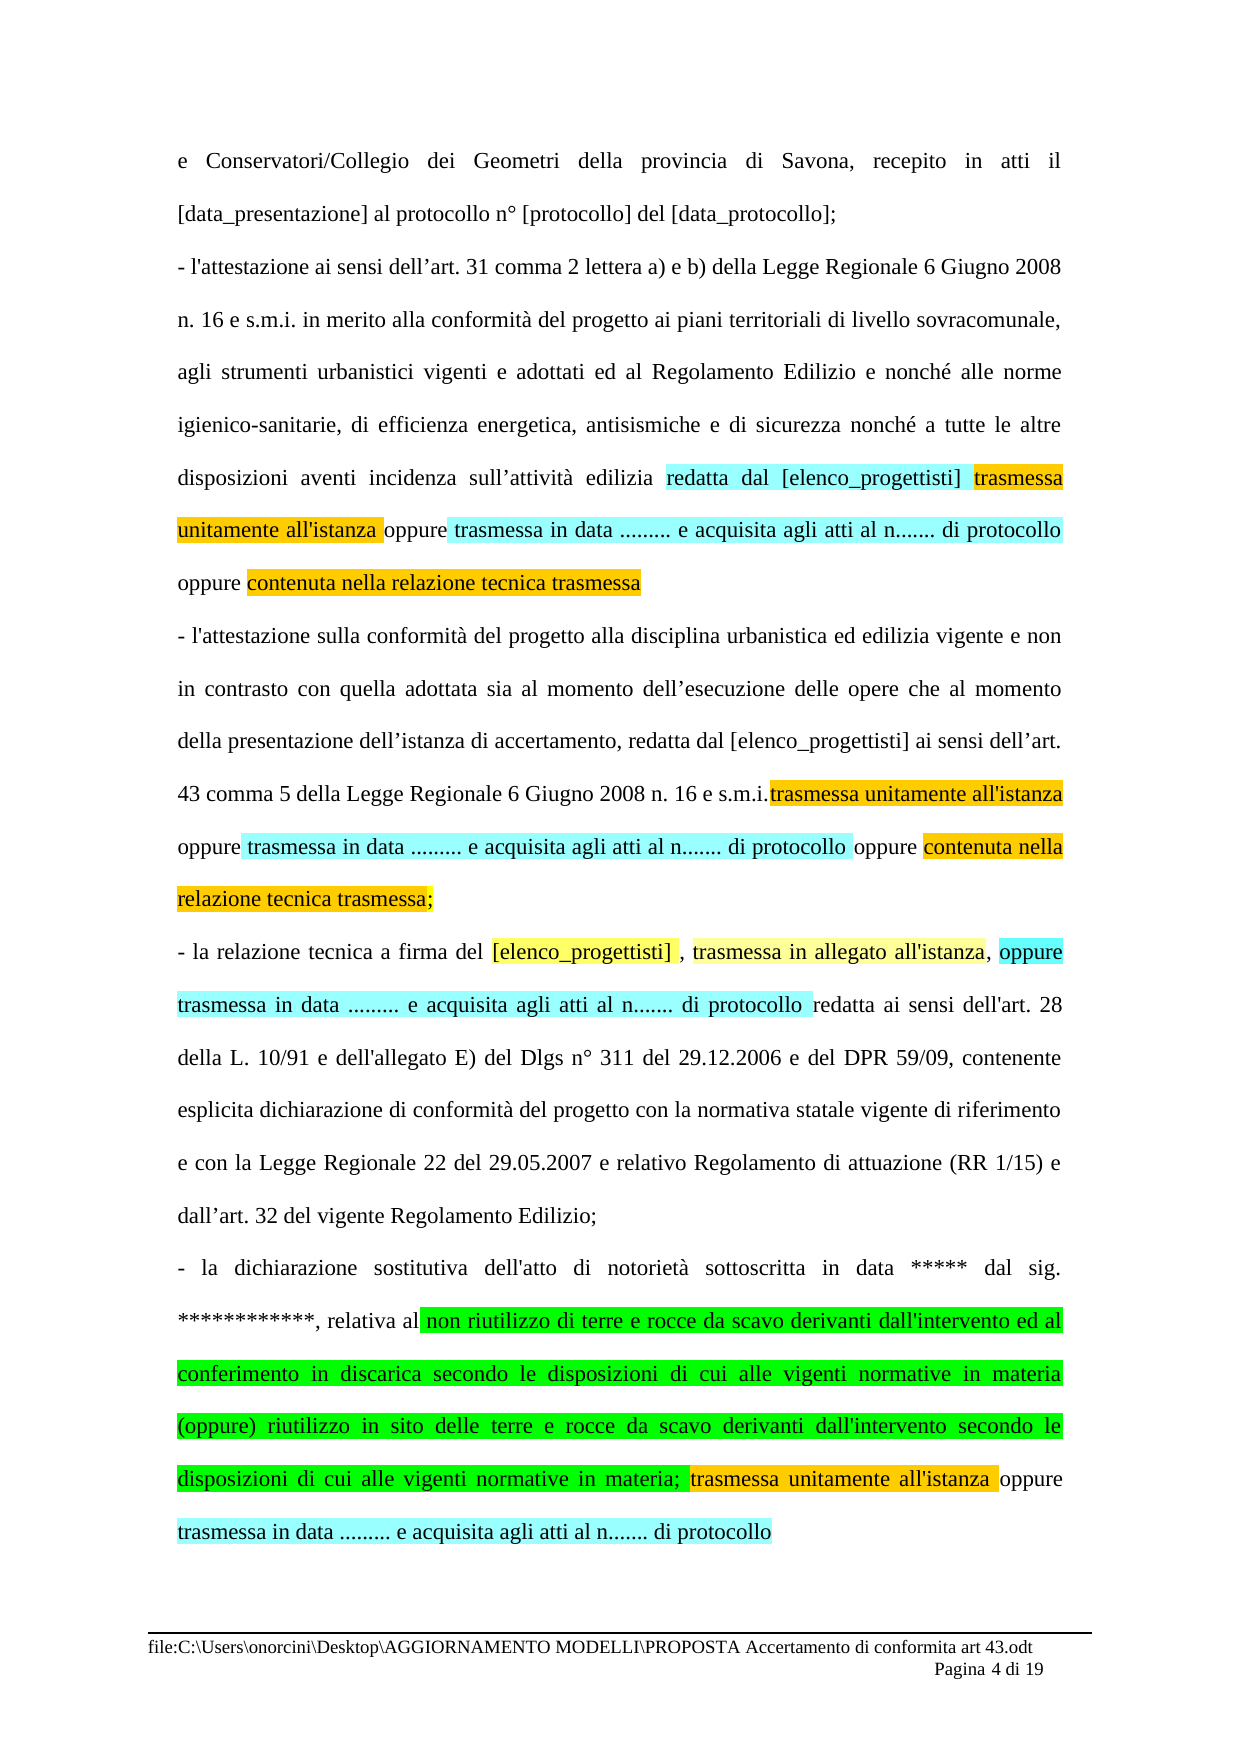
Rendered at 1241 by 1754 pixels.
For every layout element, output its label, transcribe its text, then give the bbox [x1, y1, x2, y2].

list - la dichiarazione sostitutiva dell'atto di notorietà sottoscritta in data ***** dal sig. ************, relativa al non riutilizzo di terre e rocce da scavo derivanti dall'intervento ed al conferimento in discarica secondo le disposizioni di cui alle vigenti normative in materia (oppure) riutilizzo in sito delle terre e rocce da scavo derivanti dall'intervento secondo le disposizioni di cui alle vigenti normative in materia; trasmessa unitamente all'istanza oppure trasmessa in data ......... e acquisita agli atti al n....... di protocollo [177, 1254, 1063, 1544]
list - l'attestazione ai sensi dell’art. 31 comma 2 lettera a) e b) della Legge Regionale 6 Giugno 2008 n. 16 e s.m.i. in merito alla conformità del progetto ai piani territoriali di livello sovracomunale, agli strumenti urbanistici vigenti e adottati ed al Regolamento Edilizio e nonché alle norme igienico-sanitarie, di efficienza energetica, antisismiche e di sicurezza nonché a tutte le altre disposizioni aventi incidenza sull’attività edilizia redatta dal [elenco_progettisti] trasmessa unitamente all'istanza oppure trasmessa in data ......... e acquisita agli atti al n....... di protocollo oppure contenuta nella relazione tecnica trasmessa [177, 253, 1063, 596]
list - l'attestazione sulla conformità del progetto alla disciplina urbanistica ed edilizia vigente e non in contrasto con quella adottata sia al momento dell’esecuzione delle opere che al momento della presentazione dell’istanza di accertamento, redatta dal [elenco_progettisti] ai sensi dell’art. 43 comma 5 della Legge Regionale 6 Giugno 2008 n. 16 e s.m.i.trasmessa unitamente all'istanza oppure trasmessa in data ......... e acquisita agli atti al n....... di protocollo oppure contenuta nella relazione tecnica trasmessa; [177, 622, 1063, 912]
list e Conservatori/Collegio dei Geometri della provincia di Savona, recepito in atti il [data_presentazione] al protocollo n° [protocollo] del [data_protocollo]; [177, 148, 1063, 227]
list - la relazione tecnica a firma del [elenco_progettisti] , trasmessa in allegato all'istanza, oppure trasmessa in data ......... e acquisita agli atti al n....... di protocollo redatta ai sensi dell'art. 28 della L. 10/91 e dell'allegato E) del Dlgs n° 311 del 29.12.2006 e del DPR 59/09, contenente esplicita dichiarazione di conformità del progetto con la normativa statale vigente di riferimento e con la Legge Regionale 22 del 29.05.2007 e relativo Regolamento di attuazione (RR 1/15) e dall’art. 32 del vigente Regolamento Edilizio; [177, 938, 1063, 1228]
